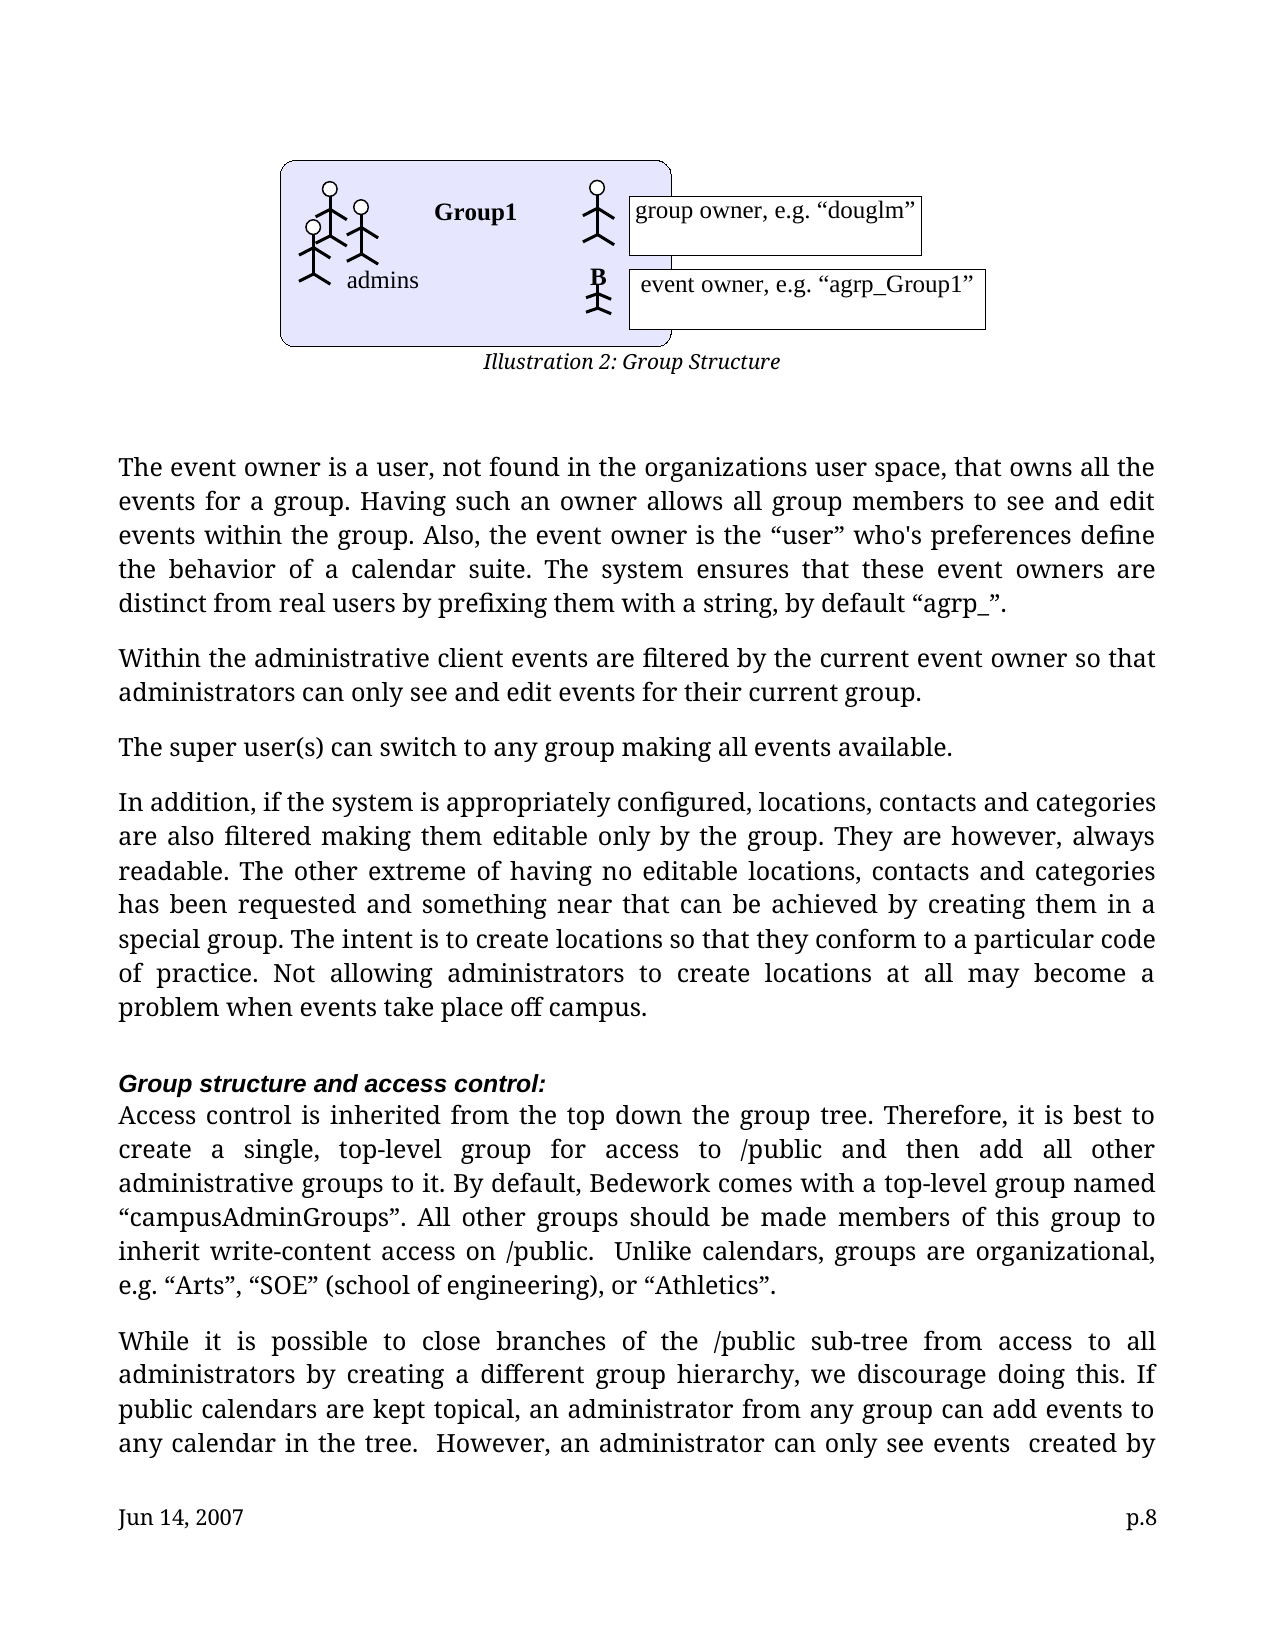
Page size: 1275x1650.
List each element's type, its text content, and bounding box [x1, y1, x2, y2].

text Access control is inherited from the top down the group tree. Therefore, it is best to create a single, top-level group for access to /public and then add all other administrative groups to it. By default, Bedework comes with a top-level group named “campusAdminGroups”. All other groups should be made members of this group to inherit write-content access on /public. Unlike calendars, groups are organizational, e.g. “Arts”, “SOE” (school of engineering), or “Athletics”. [118, 1098, 1157, 1302]
text The super user(s) can switch to any group making all events available. [118, 730, 1157, 764]
subtitle Group structure and access control: [118, 1070, 1157, 1098]
text Within the administrative client events are filtered by the current event owner so that administrators can only see and edit events for their current group. [118, 641, 1157, 709]
text In addition, if the system is appropriately configured, locations, contacts and categories are also filtered making them editable only by the group. They are however, always readable. The other extreme of having no editable locations, contacts and categories has been requested and something near that can be achieved by creating them in a special group. The intent is to create locations so that they conform to a particular code of practice. Not allowing administrators to create locations at all may become a problem when events take place off campus. [118, 785, 1157, 1023]
text Illustration 2: Group Structure [242, 143, 1024, 375]
text The event owner is a user, not found in the organizations user space, that owns all the events for a group. Having such an owner allows all group members to see and edit events within the group. Also, the event owner is the “user” who's preferences define the behavior of a calendar suite. The system ensures that these event owners are distinct from real users by prefixing them with a string, by default “agrp_”. [118, 449, 1157, 620]
text While it is possible to close branches of the /public sub-tree from access to all administrators by creating a different group hierarchy, we discourage doing this. If public calendars are kept topical, an administrator from any group can add events to any calendar in the tree. However, an administrator can only see events created by [118, 1323, 1157, 1459]
